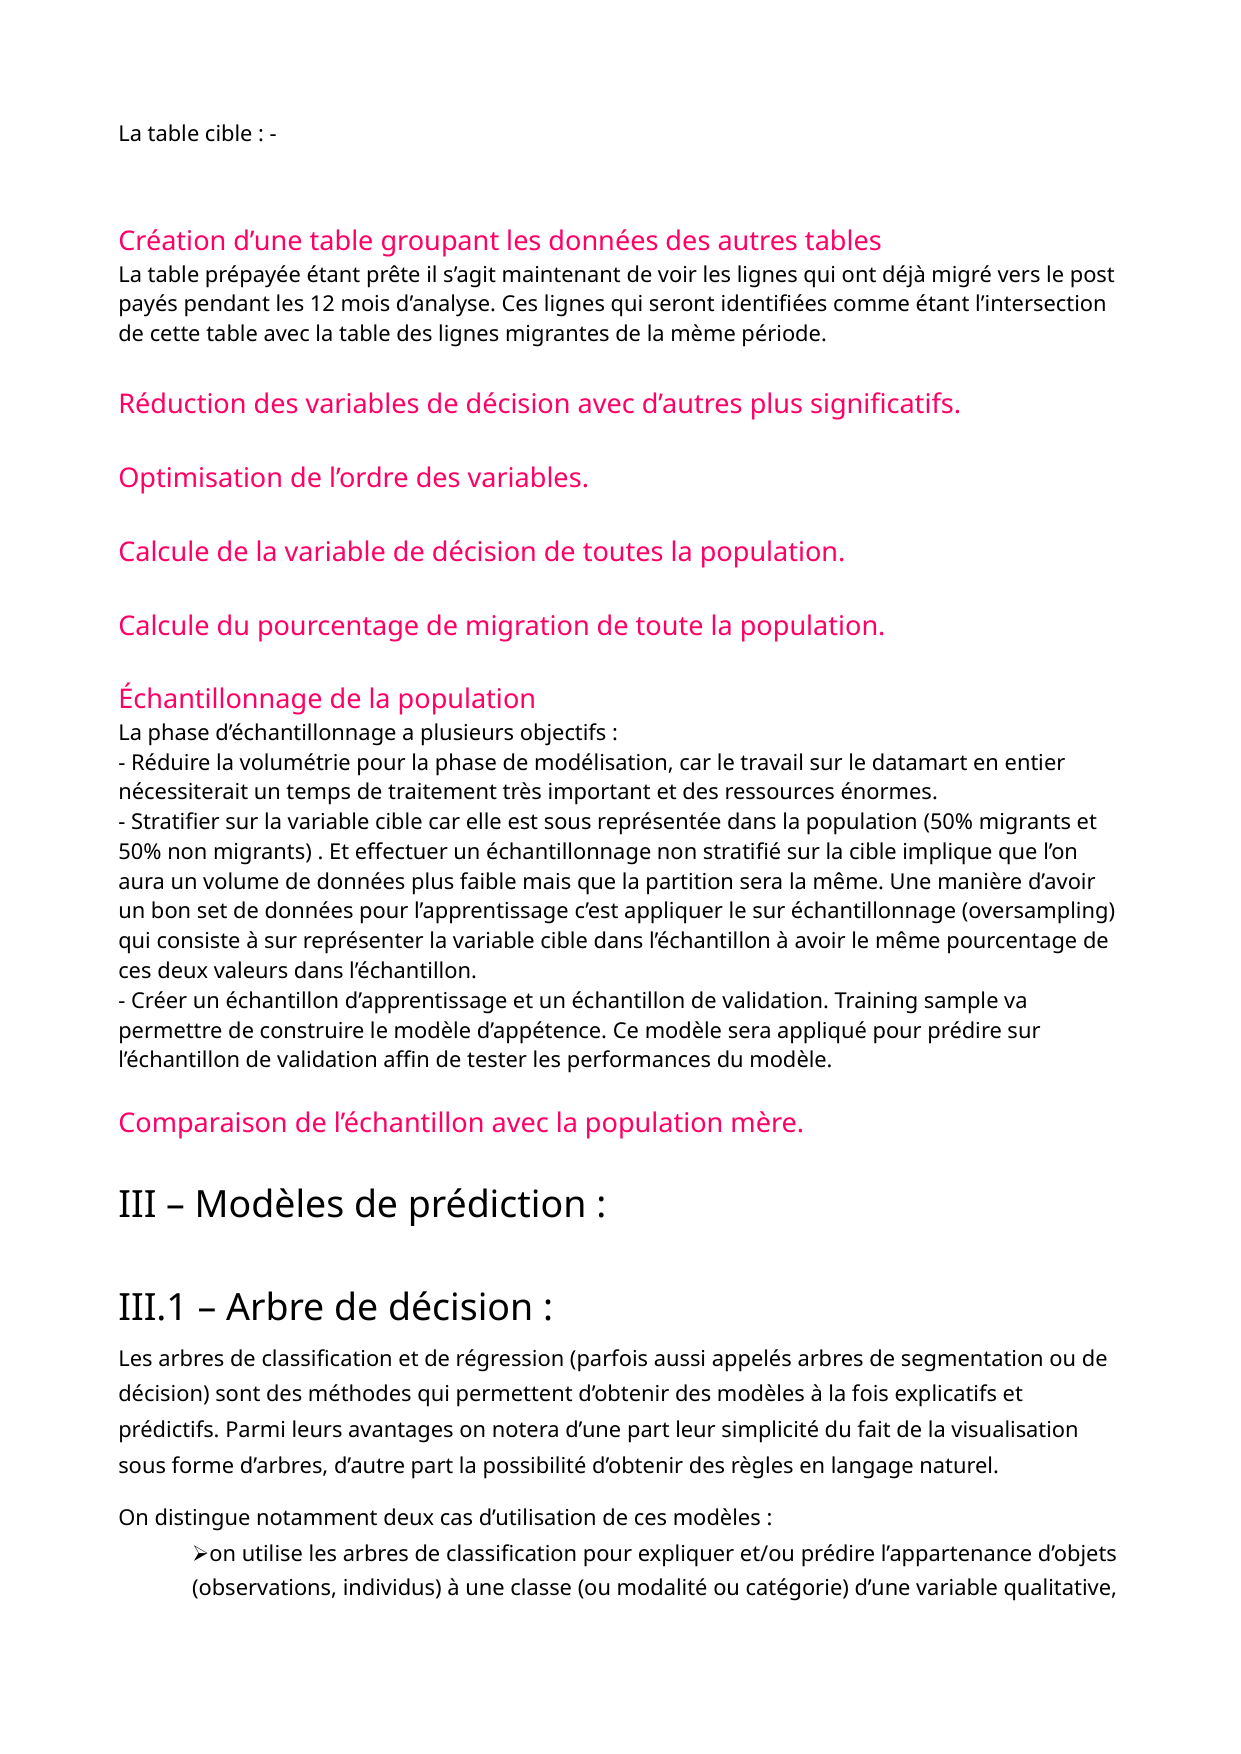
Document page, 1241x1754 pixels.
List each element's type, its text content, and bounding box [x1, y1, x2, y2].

text La table prépayée étant prête il s’agit maintenant de voir les lignes qui ont déjà migré vers le post payés pendant les 12 mois d’analyse. Ces lignes qui seront identifiées comme étant l’intersection de cette table avec la table des lignes migrantes de la mème période. [118, 258, 1123, 348]
text Réduction des variables de décision avec d’autres plus significatifs. [118, 385, 1123, 422]
text Comparaison de l’échantillon avec la population mère. [118, 1104, 1123, 1141]
text La table cible : - [118, 118, 1123, 185]
text On distingue notamment deux cas d’utilisation de ces modèles : [118, 1497, 1123, 1532]
text Échantillonnage de la population [118, 680, 1123, 717]
text Création d’une table groupant les données des autres tables [118, 222, 1123, 258]
text III.1 – Arbre de décision : [118, 1280, 1123, 1331]
text III – Modèles de prédiction : [118, 1178, 1123, 1229]
text Calcule du pourcentage de migration de toute la population. [118, 606, 1123, 643]
list on utilise les arbres de classification pour expliquer et/ou prédire l’appartenance d’objets (observations, individus) à une classe (ou modalité ou catégorie) d’une variable qualitative, [118, 1533, 1123, 1602]
text Calcule de la variable de décision de toutes la population. [118, 532, 1123, 569]
text - Créer un échantillon d’apprentissage et un échantillon de validation. Training sample va permettre de construire le modèle d’appétence. Ce modèle sera appliqué pour prédire sur l’échantillon de validation affin de tester les performances du modèle. [118, 985, 1123, 1104]
text - Réduire la volumétrie pour la phase de modélisation, car le travail sur le datamart en entier nécessiterait un temps de traitement très important et des ressources énormes. - Stratifier sur la variable cible car elle est sous représentée dans la population (50% migrants et 50% non migrants) . Et effectuer un échantillonnage non stratifié sur la cible implique que l’on aura un volume de données plus faible mais que la partition sera la même. Une manière d’avoir un bon set de données pour l’apprentissage c’est appliquer le sur échantillonnage (oversampling) qui consiste à sur représenter la variable cible dans l’échantillon à avoir le même pourcentage de ces deux valeurs dans l’échantillon. [118, 746, 1123, 985]
text La phase d’échantillonnage a plusieurs objectifs : [118, 717, 1123, 746]
text Optimisation de l’ordre des variables. [118, 458, 1123, 495]
text Les arbres de classification et de régression (parfois aussi appelés arbres de segmentation ou de décision) sont des méthodes qui permettent d’obtenir des modèles à la fois explicatifs et prédictifs. Parmi leurs avantages on notera d’une part leur simplicité du fait de la visualisation sous forme d’arbres, d’autre part la possibilité d’obtenir des règles en langage naturel. [118, 1343, 1123, 1480]
